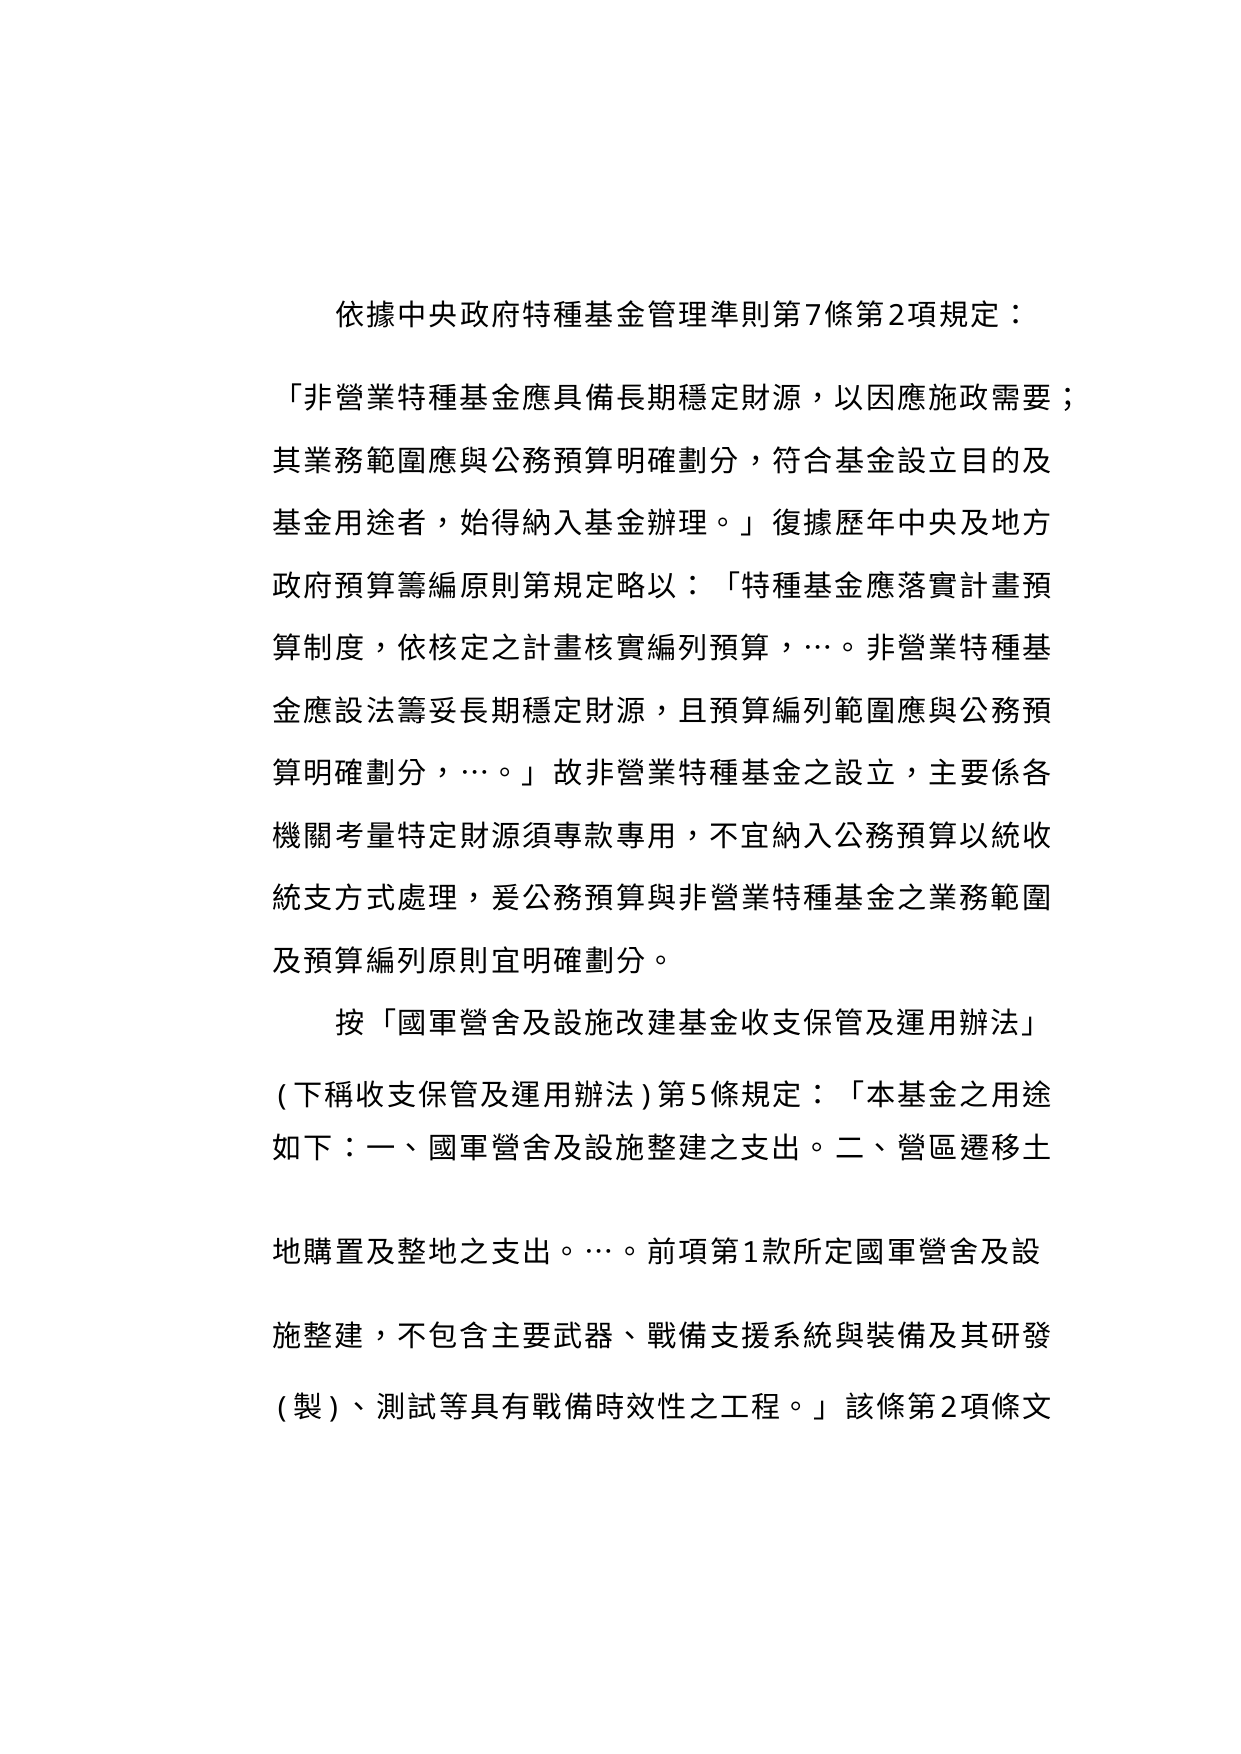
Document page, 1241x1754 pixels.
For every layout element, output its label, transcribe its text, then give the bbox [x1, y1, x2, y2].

text 按「國軍營舍及設施改建基金收支保管及運用辦法」(下稱收支保管及運用辦法)第5條規定：「本基金之用途如下：一、國軍營舍及設施整建之支出。二、營區遷移土地購置及整地之支出。…。前項第1款所定國軍營舍及設施整建，不包含主要武器、戰備支援系統與裝備及其研發(製)、測試等具有戰備時效性之工程。」該條第2項條文 [266, 979, 1063, 1417]
text 依據中央政府特種基金管理準則第7條第2項規定：「非營業特種基金應具備長期穩定財源，以因應施政需要；其業務範圍應與公務預算明確劃分，符合基金設立目的及基金用途者，始得納入基金辦理。」復據歷年中央及地方政府預算籌編原則第規定略以：「特種基金應落實計畫預算制度，依核定之計畫核實編列預算，…。非營業特種基金應設法籌妥長期穩定財源，且預算編列範圍應與公務預算明確劃分，…。」故非營業特種基金之設立，主要係各機關考量特定財源須專款專用，不宜納入公務預算以統收統支方式處理，爰公務預算與非營業特種基金之業務範圍及預算編列原則宜明確劃分。 [266, 229, 1063, 979]
